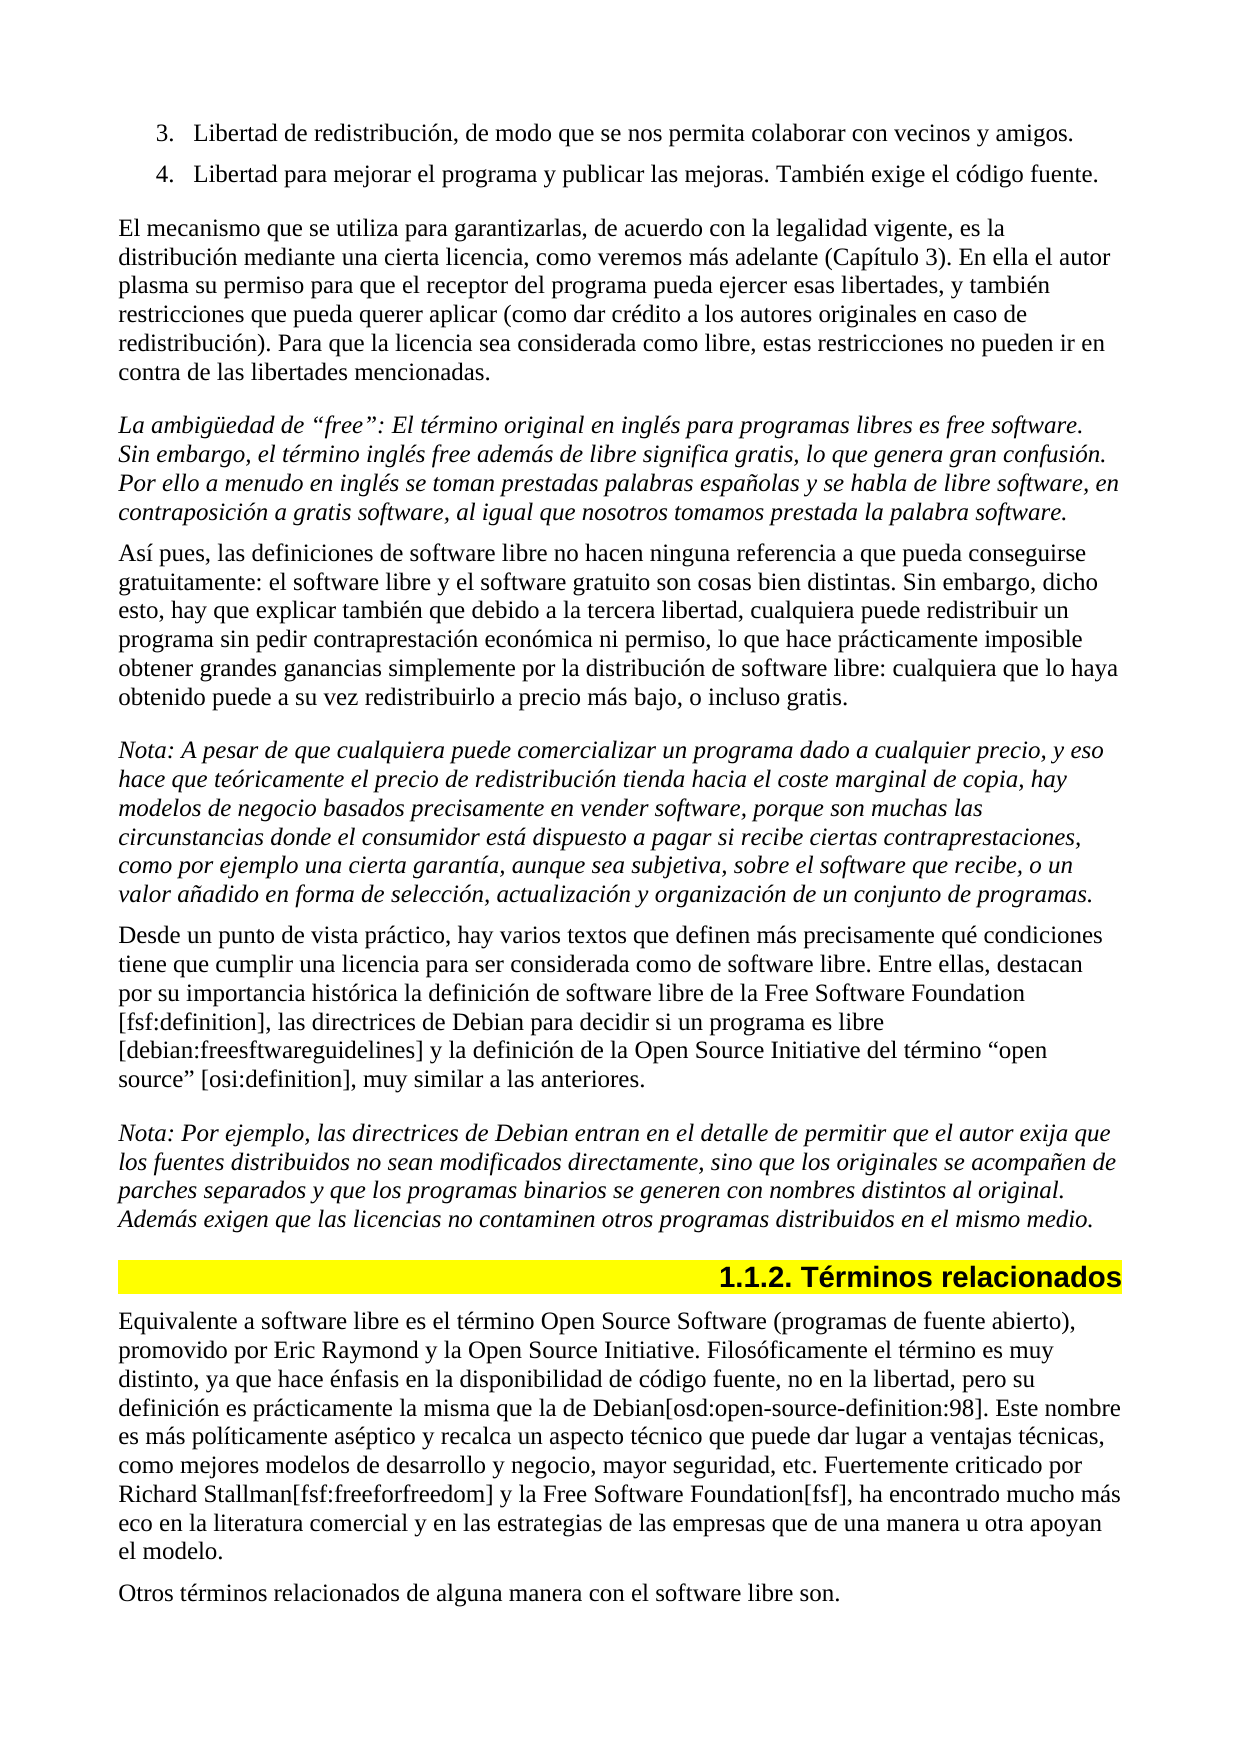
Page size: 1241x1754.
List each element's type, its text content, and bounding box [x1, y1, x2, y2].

text La ambigüedad de “free”: El término original en inglés para programas libres es free software. Sin embargo, el término inglés free además de libre significa gratis, lo que genera gran confusión. Por ello a menudo en inglés se toman prestadas palabras españolas y se habla de libre software, en contraposición a gratis software, al igual que nosotros tomamos prestada la palabra software. [118, 411, 1122, 526]
list Libertad de redistribución, de modo que se nos permita colaborar con vecinos y amigos. [156, 118, 1122, 147]
subtitle 1.1.2. Términos relacionados [118, 1260, 1122, 1294]
text Desde un punto de vista práctico, hay varios textos que definen más precisamente qué condiciones tiene que cumplir una licencia para ser considerada como de software libre. Entre ellas, destacan por su importancia histórica la definición de software libre de la Free Software Foundation [fsf:definition], las directrices de Debian para decidir si un programa es libre [debian:freesftwareguidelines] y la definición de la Open Source Initiative del término “open source” [osi:definition], muy similar a las anteriores. [118, 921, 1122, 1093]
text Nota: Por ejemplo, las directrices de Debian entran en el detalle de permitir que el autor exija que los fuentes distribuidos no sean modificados directamente, sino que los originales se acompañen de parches separados y que los programas binarios se generen con nombres distintos al original. Además exigen que las licencias no contaminen otros programas distribuidos en el mismo medio. [118, 1118, 1122, 1233]
text El mecanismo que se utiliza para garantizarlas, de acuerdo con la legalidad vigente, es la distribución mediante una cierta licencia, como veremos más adelante (Capítulo 3). En ella el autor plasma su permiso para que el receptor del programa pueda ejercer esas libertades, y también restricciones que pueda querer aplicar (como dar crédito a los autores originales en caso de redistribución). Para que la licencia sea considerada como libre, estas restricciones no pueden ir en contra de las libertades mencionadas. [118, 213, 1122, 386]
text Equivalente a software libre es el término Open Source Software (programas de fuente abierto), promovido por Eric Raymond y la Open Source Initiative. Filosóficamente el término es muy distinto, ya que hace énfasis en la disponibilidad de código fuente, no en la libertad, pero su definición es prácticamente la misma que la de Debian[osd:open-source-definition:98]. Este nombre es más políticamente aséptico y recalca un aspecto técnico que puede dar lugar a ventajas técnicas, como mejores modelos de desarrollo y negocio, mayor seguridad, etc. Fuertemente criticado por Richard Stallman[fsf:freeforfreedom] y la Free Software Foundation[fsf], ha encontrado mucho más eco en la literatura comercial y en las estrategias de las empresas que de una manera u otra apoyan el modelo. [118, 1306, 1122, 1565]
list Libertad para mejorar el programa y publicar las mejoras. También exige el código fuente. [156, 159, 1122, 188]
text Otros términos relacionados de alguna manera con el software libre son. [118, 1578, 1122, 1606]
text Así pues, las definiciones de software libre no hacen ninguna referencia a que pueda conseguirse gratuitamente: el software libre y el software gratuito son cosas bien distintas. Sin embargo, dicho esto, hay que explicar también que debido a la tercera libertad, cualquiera puede redistribuir un programa sin pedir contraprestación económica ni permiso, lo que hace prácticamente imposible obtener grandes ganancias simplemente por la distribución de software libre: cualquiera que lo haya obtenido puede a su vez redistribuirlo a precio más bajo, o incluso gratis. [118, 538, 1122, 711]
text Nota: A pesar de que cualquiera puede comercializar un programa dado a cualquier precio, y eso hace que teóricamente el precio de redistribución tienda hacia el coste marginal de copia, hay modelos de negocio basados precisamente en vender software, porque son muchas las circunstancias donde el consumidor está dispuesto a pagar si recibe ciertas contraprestaciones, como por ejemplo una cierta garantía, aunque sea subjetiva, sobre el software que recibe, o un valor añadido en forma de selección, actualización y organización de un conjunto de programas. [118, 736, 1122, 908]
